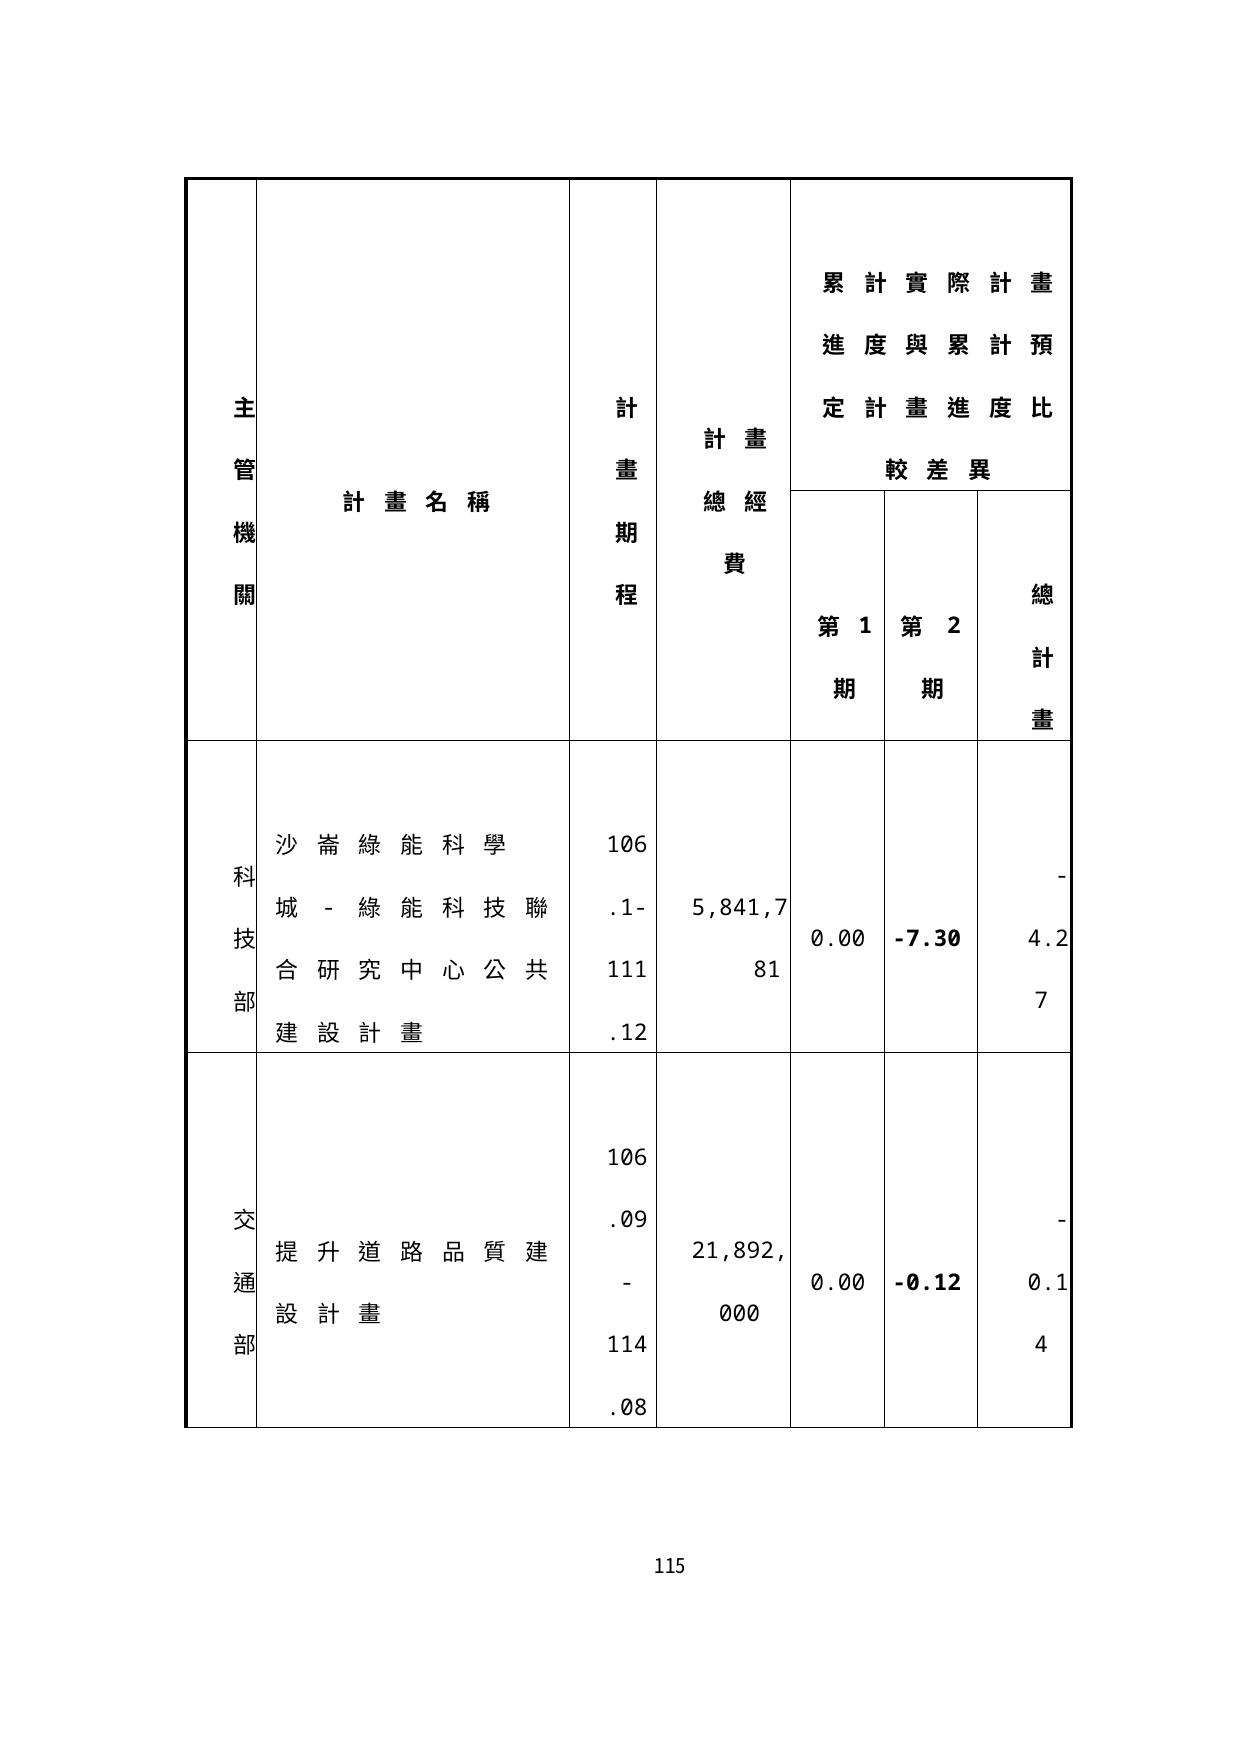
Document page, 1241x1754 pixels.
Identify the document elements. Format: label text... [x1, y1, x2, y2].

table_cell 106.1- 111.12 [570, 741, 656, 1052]
table_cell 0.00 [791, 1053, 884, 1427]
table_header 計畫名稱 [257, 180, 569, 740]
table_cell 沙崙綠能科學城-綠能科技聯合研究中心公共建設計畫 [257, 741, 569, 1052]
table_header 主管機關 [188, 180, 256, 740]
table_header 累計實際計畫進度與累計預定計畫進度比較差異 [791, 180, 1070, 490]
table_cell -7.30 [885, 741, 977, 1052]
table_cell 交通部 [188, 1053, 256, 1427]
table_cell 5,841,781 [657, 741, 790, 1052]
table_cell 科技部 [188, 741, 256, 1052]
table_cell 提升道路品質建設計畫 [257, 1053, 569, 1427]
table_header 計畫總經費 [657, 180, 790, 740]
table_cell 第2期 [885, 491, 977, 740]
table_cell -0.14 [978, 1053, 1070, 1427]
table_cell 總計畫 [978, 491, 1070, 740]
table_header 計畫 期程 [570, 180, 656, 740]
table_cell 第1期 [791, 491, 884, 740]
table_cell 21,892,000 [657, 1053, 790, 1427]
table_cell -0.12 [885, 1053, 977, 1427]
table_cell -4.27 [978, 741, 1070, 1052]
table_cell 0.00 [791, 741, 884, 1052]
table_cell 106.09- 114.08 [570, 1053, 656, 1427]
